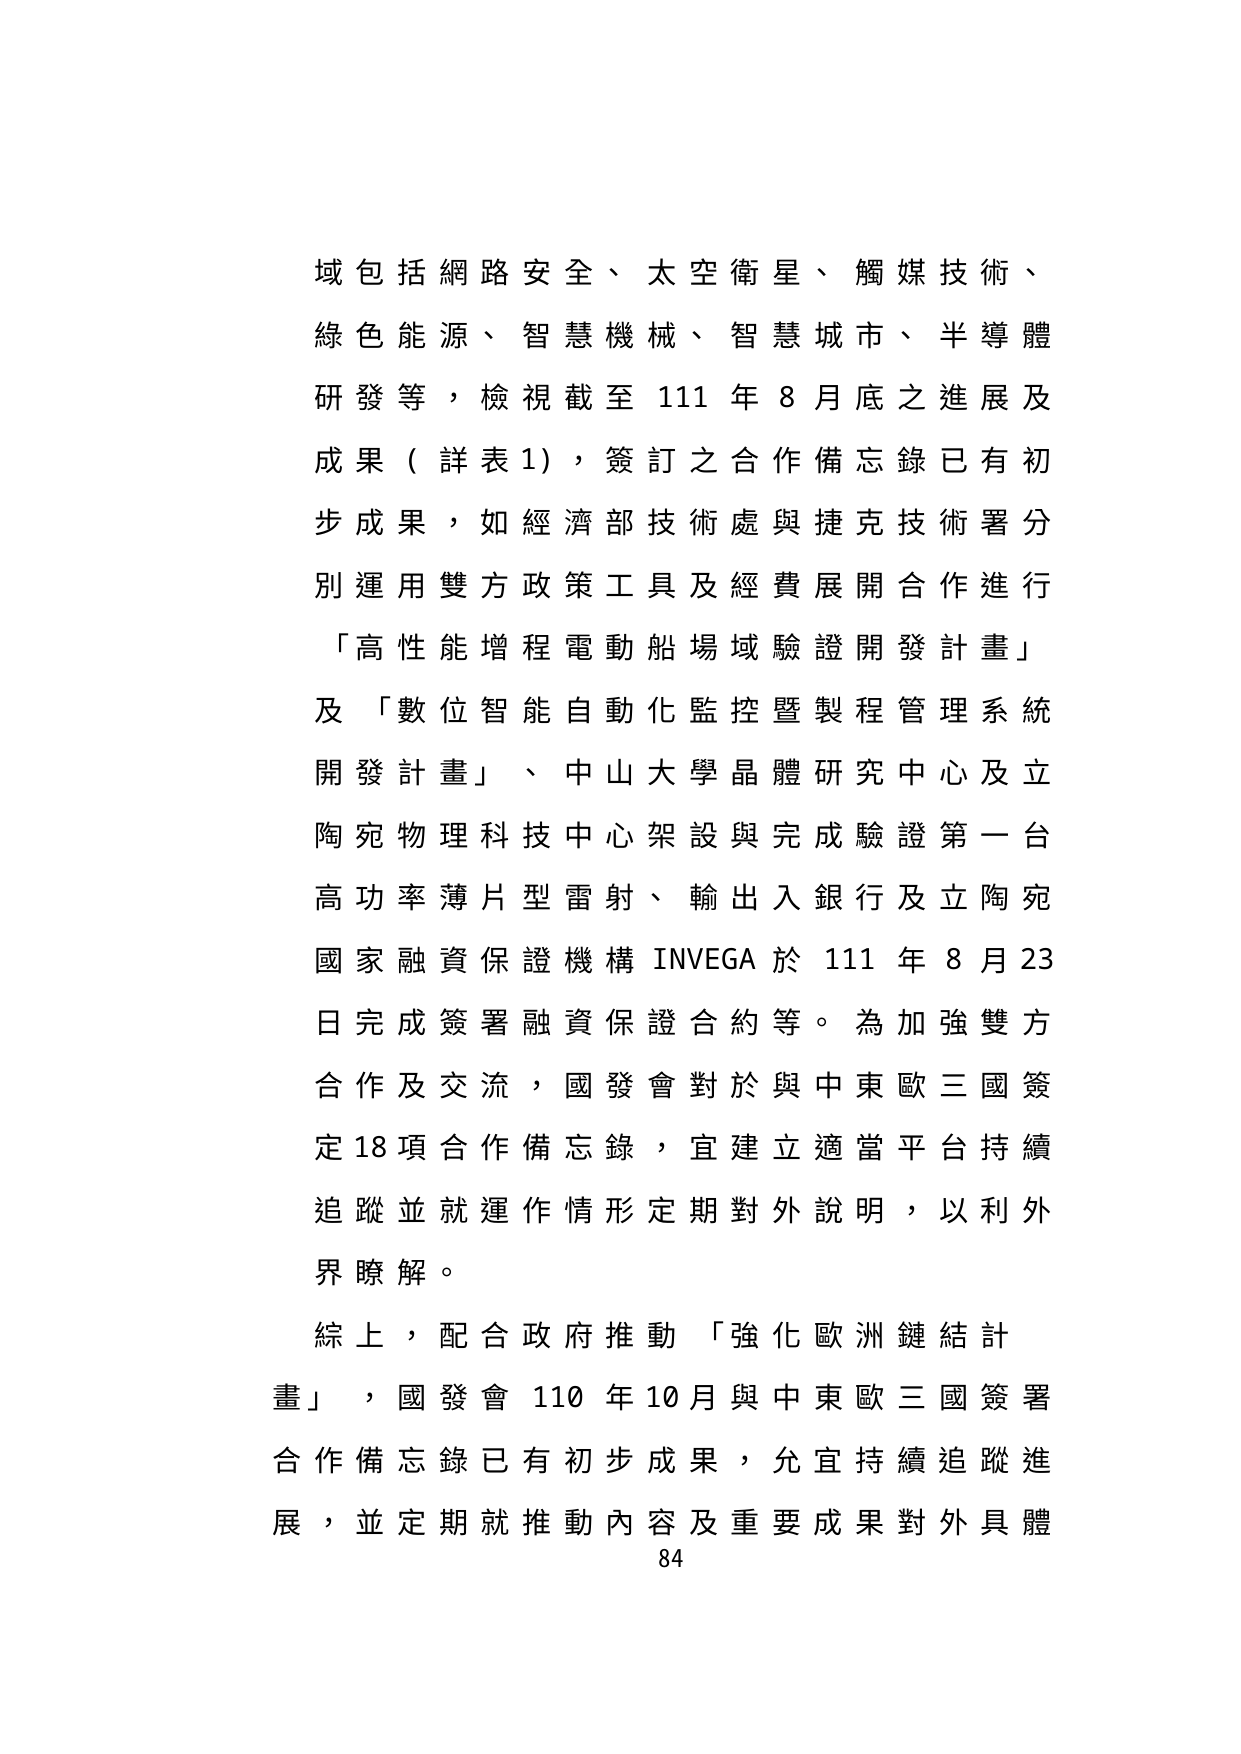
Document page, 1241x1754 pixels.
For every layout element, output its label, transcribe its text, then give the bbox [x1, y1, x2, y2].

text 域包括網路安全、太空衛星、觸媒技術、綠色能源、智慧機械、智慧城市、半導體研發等，檢視截至111年8月底之進展及成果(詳表1)，簽訂之合作備忘錄已有初步成果，如經濟部技術處與捷克技術署分別運用雙方政策工具及經費展開合作進行「高性能增程電動船場域驗證開發計畫」及「數位智能自動化監控暨製程管理系統開發計畫」、中山大學晶體研究中心及立陶宛物理科技中心架設與完成驗證第一台高功率薄片型雷射、輸出入銀行及立陶宛國家融資保證機構INVEGA於111年8月23日完成簽署融資保證合約等。為加強雙方合作及交流，國發會對於與中東歐三國簽定18項合作備忘錄，宜建立適當平台持續追蹤並就運作情形定期對外說明，以利外界瞭解。 [271, 229, 1058, 1292]
text 綜上，配合政府推動「強化歐洲鏈結計畫」，國發會110年10月與中東歐三國簽署合作備忘錄已有初步成果，允宜持續追蹤進展，並定期就推動內容及重要成果對外具體 [242, 1292, 1058, 1542]
